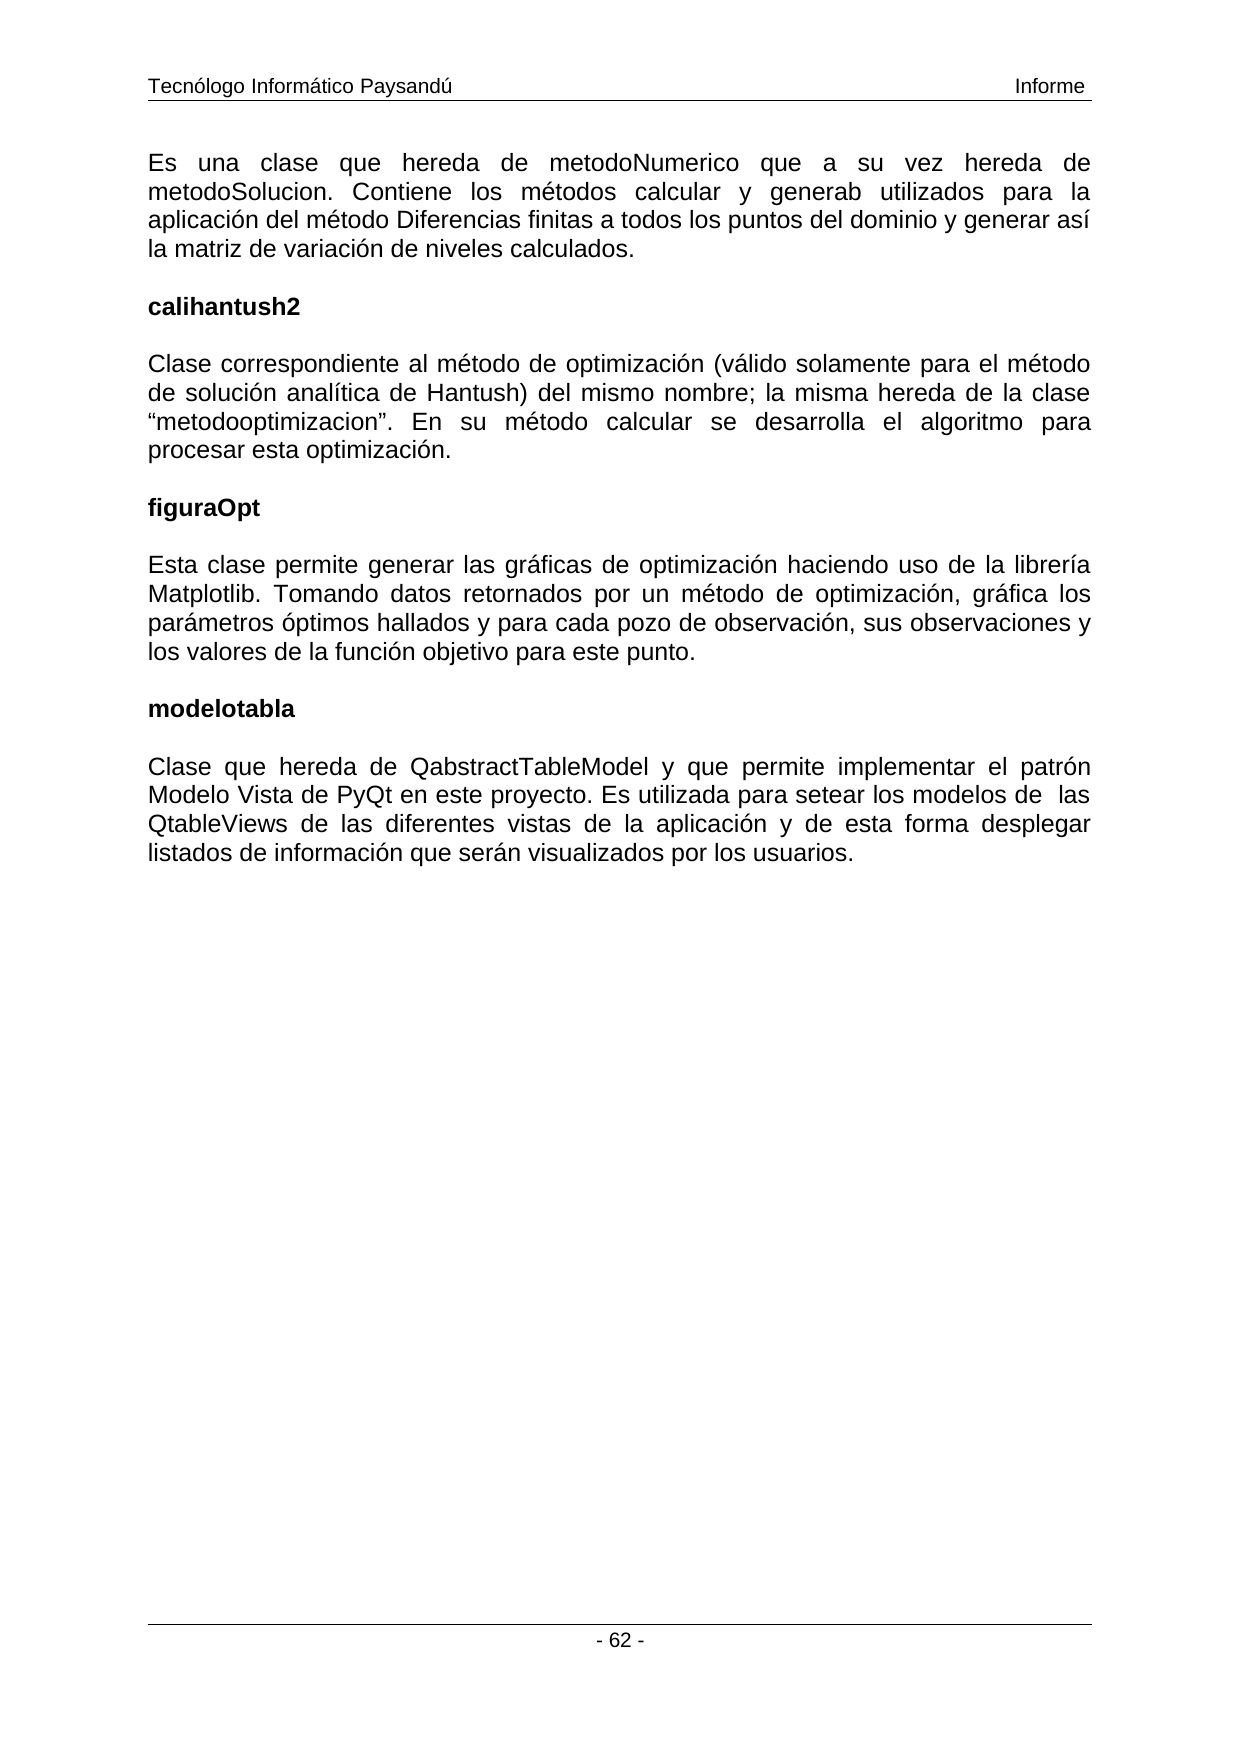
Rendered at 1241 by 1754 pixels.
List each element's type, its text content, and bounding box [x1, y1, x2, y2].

text Clase que hereda de QabstractTableModel y que permite implementar el patrón Modelo Vista de PyQt en este proyecto. Es utilizada para setear los modelos de las QtableViews de las diferentes vistas de la aplicación y de esta forma desplegar listados de información que serán visualizados por los usuarios. [148, 751, 1092, 866]
text Es una clase que hereda de metodoNumerico que a su vez hereda de metodoSolucion. Contiene los métodos calcular y generab utilizados para la aplicación del método Diferencias finitas a todos los puntos del dominio y generar así la matriz de variación de niveles calculados. [148, 148, 1092, 263]
text calihantush2 [148, 291, 1092, 320]
text Clase correspondiente al método de optimización (válido solamente para el método de solución analítica de Hantush) del mismo nombre; la misma hereda de la clase “metodooptimizacion”. En su método calcular se desarrolla el algoritmo para procesar esta optimización. [148, 349, 1092, 464]
text Esta clase permite generar las gráficas de optimización haciendo uso de la librería Matplotlib. Tomando datos retornados por un método de optimización, gráfica los parámetros óptimos hallados y para cada pozo de observación, sus observaciones y los valores de la función objetivo para este punto. [148, 550, 1092, 665]
text figuraOpt [148, 493, 1092, 521]
text modelotabla [148, 694, 1092, 723]
